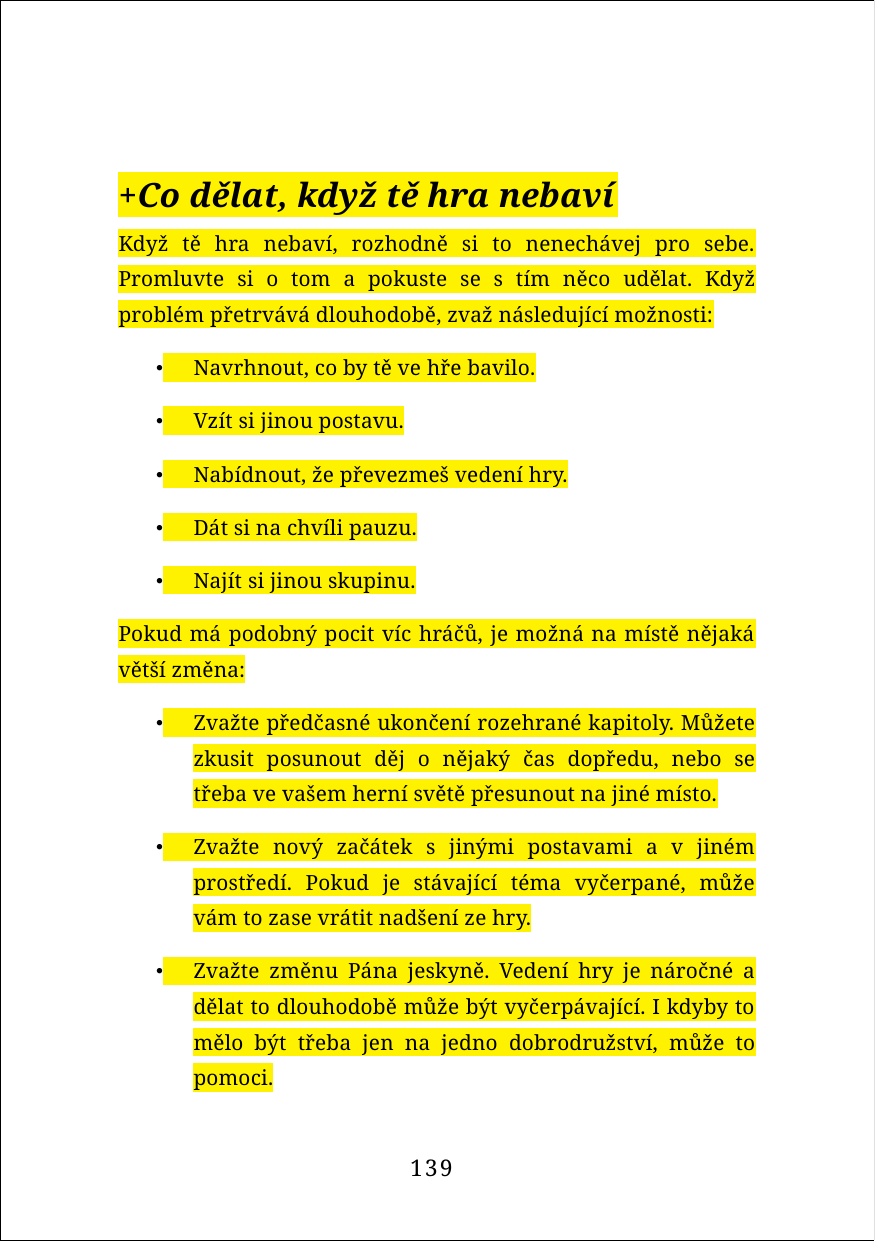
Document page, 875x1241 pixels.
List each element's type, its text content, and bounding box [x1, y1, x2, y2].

list Zvažte nový začátek s jinými postavami a v jiném prostředí. Pokud je stávající téma vyčerpané, může vám to zase vrátit nadšení ze hry. [156, 832, 756, 932]
text Když tě hra nebaví, rozhodně si to nenechávej pro sebe. Promluvte si o tom a pokuste se s tím něco udělat. Když problém přetrvává dlouhodobě, zvaž následující možnosti: [118, 229, 756, 328]
list Najít si jinou skupinu. [156, 566, 756, 594]
subtitle +Co dělat, když tě hra nebaví [118, 172, 756, 217]
list Dát si na chvíli pauzu. [156, 513, 756, 541]
list Zvažte předčasné ukončení rozehrané kapitoly. Můžete zkusit posunout děj o nějaký čas dopředu, nebo se třeba ve vašem herní světě přesunout na jiné místo. [156, 708, 756, 808]
list Nabídnout, že převezmeš vedení hry. [156, 460, 756, 488]
list Vzít si jinou postavu. [156, 406, 756, 435]
list Navrhnout, co by tě ve hře bavilo. [156, 353, 756, 382]
list Zvažte změnu Pána jeskyně. Vedení hry je náročné a dělat to dlouhodobě může být vyčerpávající. I kdyby to mělo být třeba jen na jedno dobrodružství, může to pomoci. [156, 957, 756, 1092]
text Pokud má podobný pocit víc hráčů, je možná na místě nějaká větší změna: [118, 619, 756, 683]
